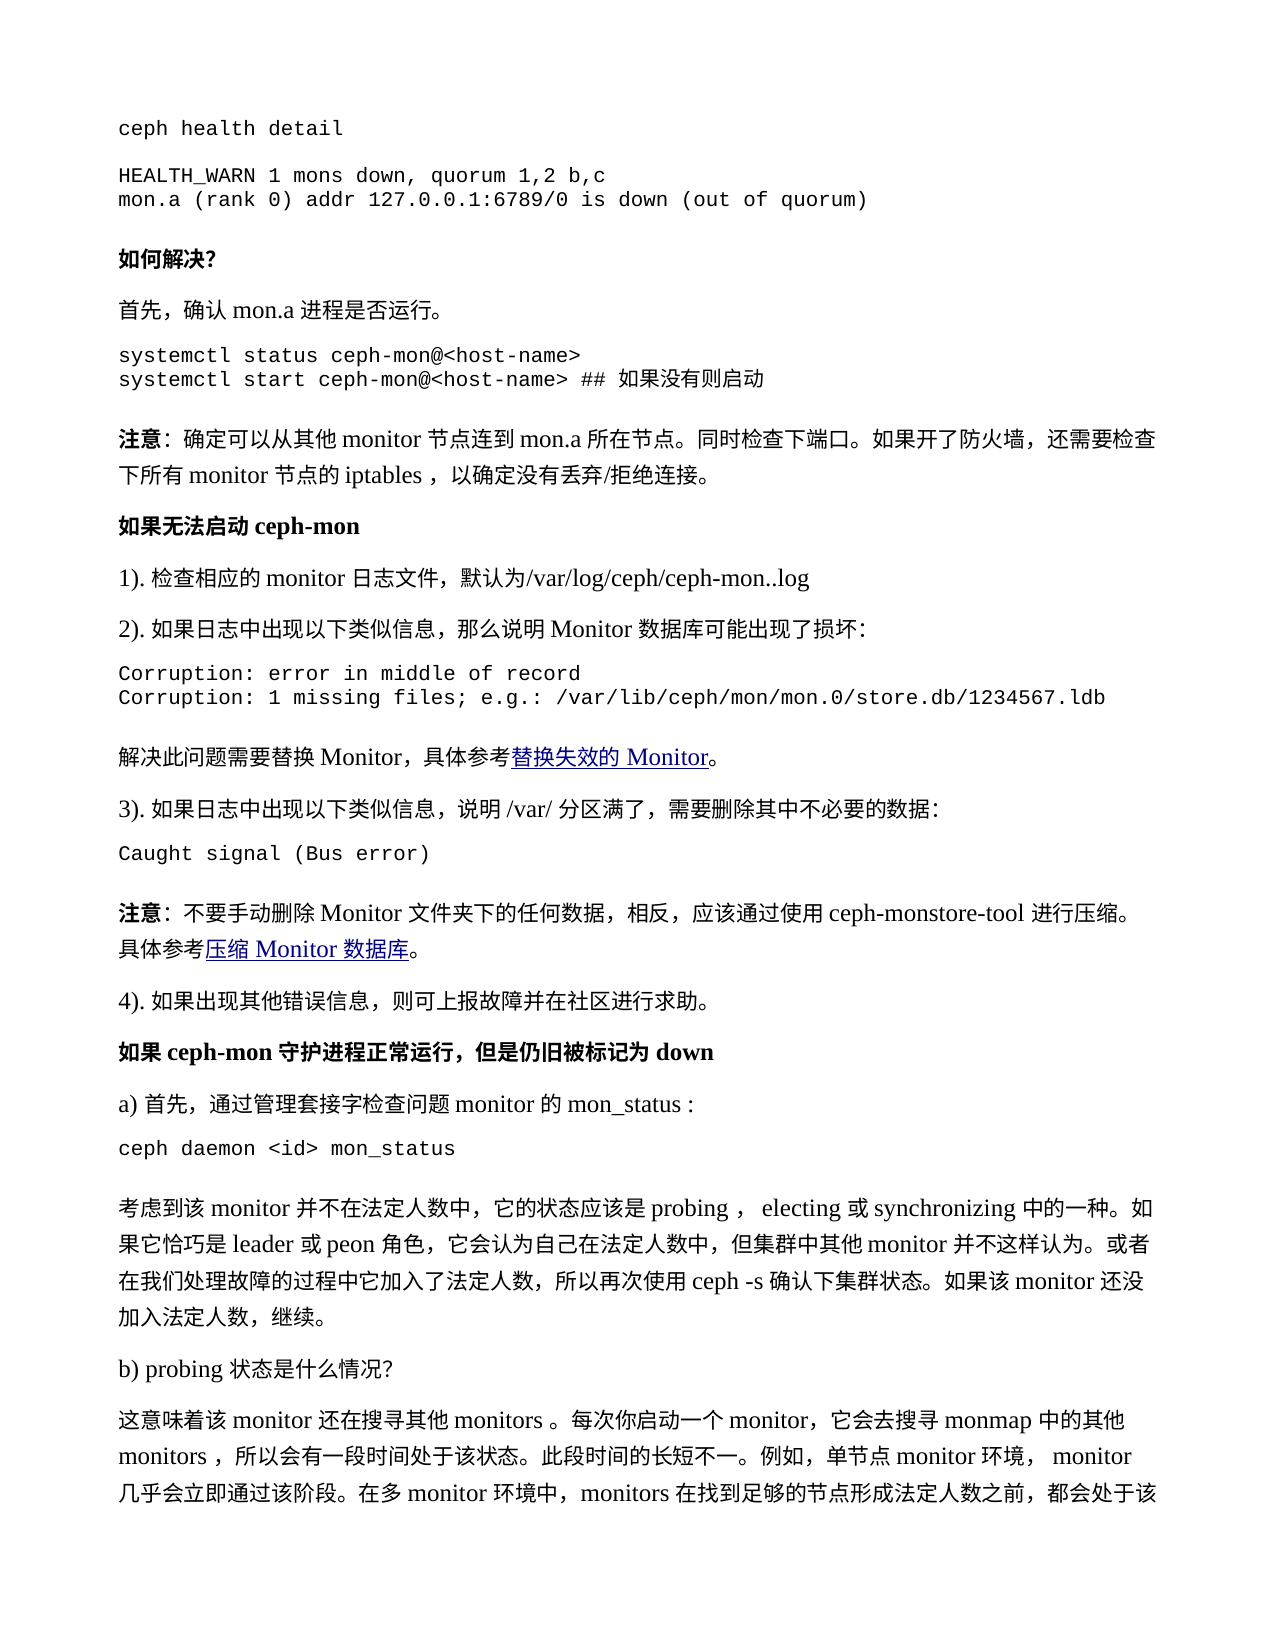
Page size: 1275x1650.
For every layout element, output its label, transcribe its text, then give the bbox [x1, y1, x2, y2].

text 注意：不要手动删除 Monitor 文件夹下的任何数据，相反，应该通过使用 ceph-monstore-tool 进行压缩。具体参考压缩 Monitor 数据库。 [118, 896, 1157, 964]
text 如果无法启动 ceph-mon [118, 509, 1157, 541]
text systemctl status ceph-mon@<host-name> [118, 345, 1157, 368]
text 1). 检查相应的 monitor 日志文件，默认为/var/log/ceph/ceph-mon..log [118, 561, 1157, 592]
text Corruption: 1 missing files; e.g.: /var/lib/ceph/mon/mon.0/store.db/1234567.ldb [118, 687, 1157, 711]
text 如果 ceph-mon 守护进程正常运行，但是仍旧被标记为 down [118, 1035, 1157, 1067]
text 2). 如果日志中出现以下类似信息，那么说明 Monitor 数据库可能出现了损坏： [118, 612, 1157, 644]
text 如何解决？ [118, 242, 1157, 274]
text ceph health detail [118, 118, 1157, 142]
text HEALTH_WARN 1 mons down, quorum 1,2 b,c [118, 165, 1157, 189]
text systemctl start ceph-mon@<host-name> ## 如果没有则启动 [118, 368, 1157, 392]
text 解决此问题需要替换 Monitor，具体参考替换失效的 Monitor。 [118, 740, 1157, 772]
text b) probing 状态是什么情况？ [118, 1352, 1157, 1383]
text 这意味着该 monitor 还在搜寻其他 monitors 。每次你启动一个 monitor，它会去搜寻 monmap 中的其他 monitors ，所以会有一段时间处于该状态。此段时间的长短不一。例如，单节点 monitor 环境， monitor 几乎会立即通过该阶段。在多 monitor 环境中，monitors 在找到足够的节点形成法定人数之前，都会处于该 [118, 1403, 1157, 1507]
text 考虑到该 monitor 并不在法定人数中，它的状态应该是 probing ， electing 或 synchronizing 中的一种。如果它恰巧是 leader 或 peon 角色，它会认为自己在法定人数中，但集群中其他 monitor 并不这样认为。或者在我们处理故障的过程中它加入了法定人数，所以再次使用 ceph -s 确认下集群状态。如果该 monitor 还没加入法定人数，继续。 [118, 1191, 1157, 1332]
text 4). 如果出现其他错误信息，则可上报故障并在社区进行求助。 [118, 984, 1157, 1016]
text 注意：确定可以从其他 monitor 节点连到 mon.a 所在节点。同时检查下端口。如果开了防火墙，还需要检查下所有 monitor 节点的 iptables ，以确定没有丢弃/拒绝连接。 [118, 422, 1157, 490]
text a) 首先，通过管理套接字检查问题 monitor 的 mon_status : [118, 1087, 1157, 1118]
text 首先，确认 mon.a 进程是否运行。 [118, 293, 1157, 325]
text Caught signal (Bus error) [118, 843, 1157, 867]
text mon.a (rank 0) addr 127.0.0.1:6789/0 is down (out of quorum) [118, 189, 1157, 213]
text ceph daemon <id> mon_status [118, 1138, 1157, 1162]
text 3). 如果日志中出现以下类似信息，说明 /var/ 分区满了，需要删除其中不必要的数据： [118, 792, 1157, 823]
text Corruption: error in middle of record [118, 663, 1157, 687]
